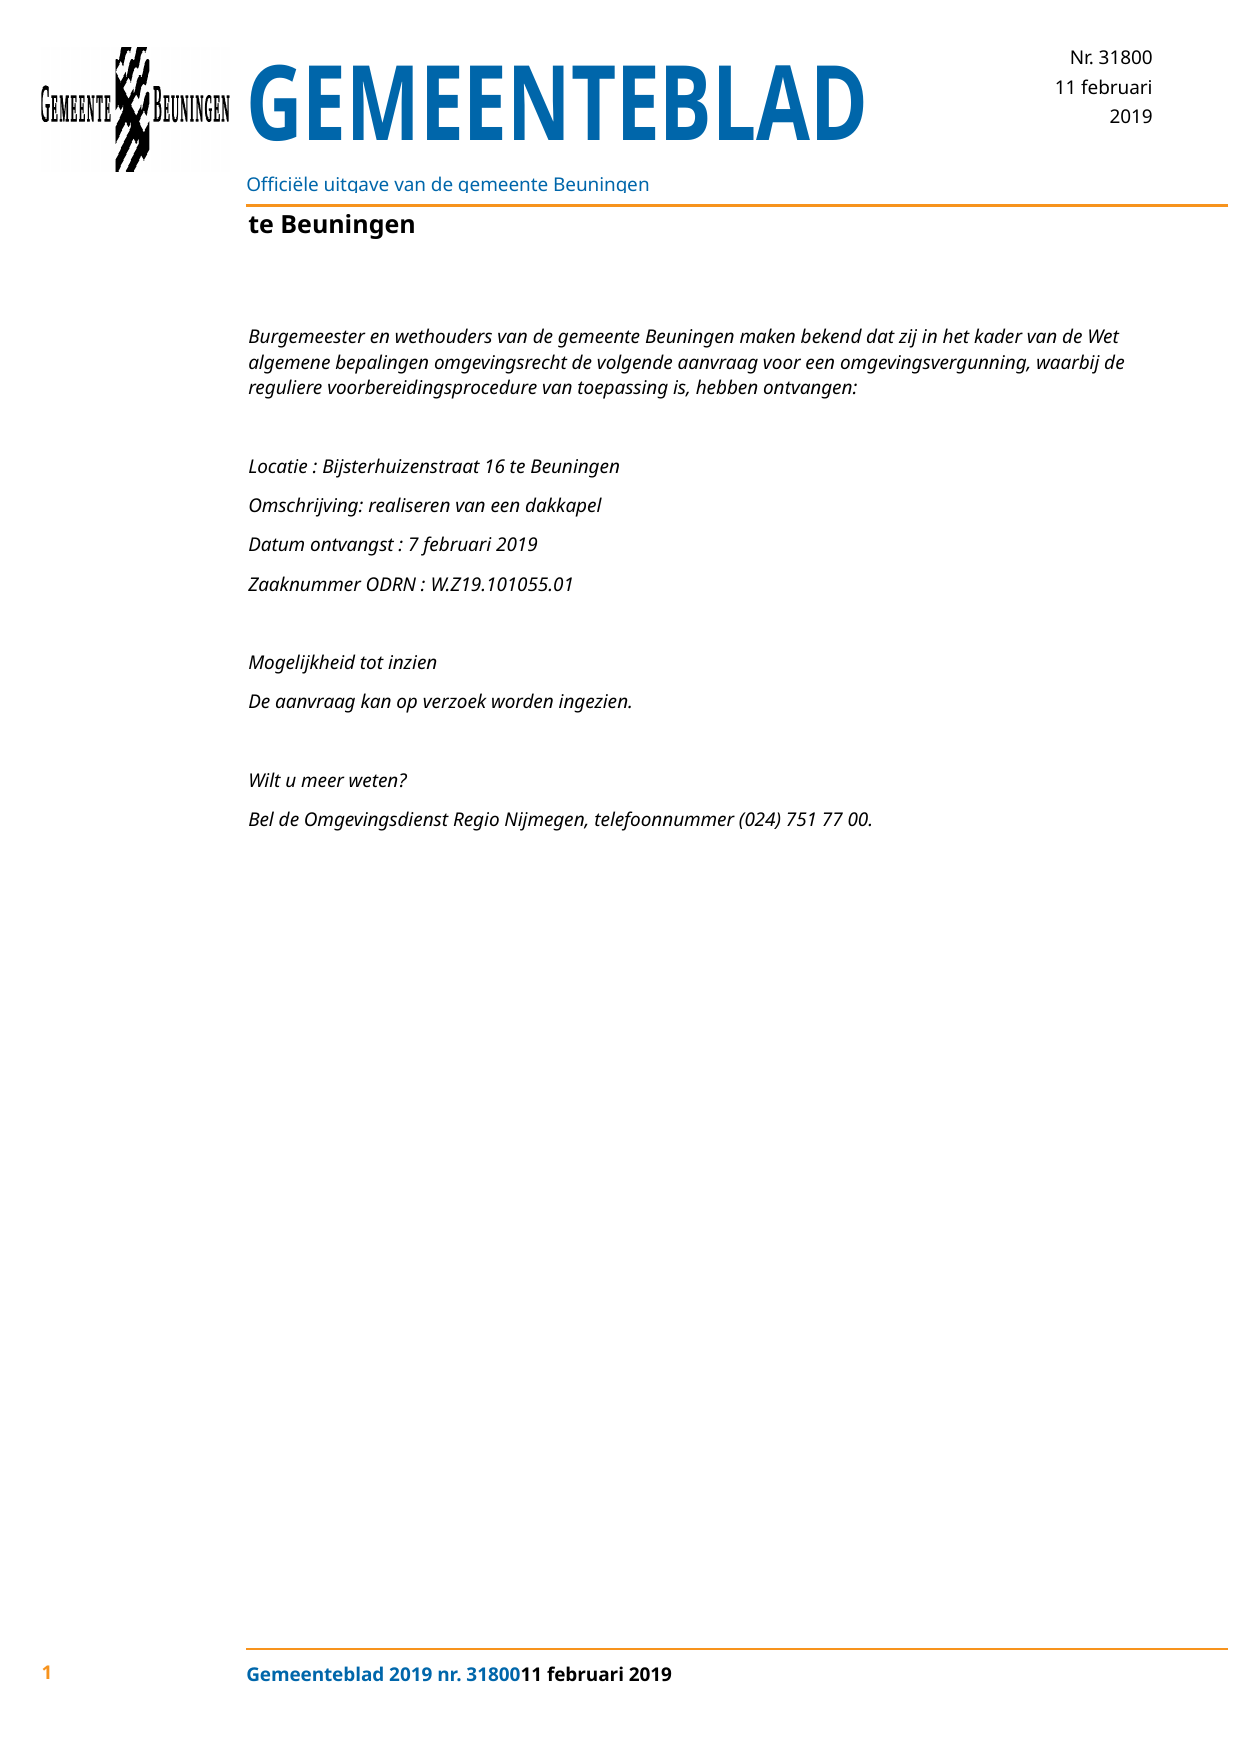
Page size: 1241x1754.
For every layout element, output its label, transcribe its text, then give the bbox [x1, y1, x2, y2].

text Mogelijkheid tot inzien [248, 649, 1152, 675]
text Burgemeester en wethouders van de gemeente Beuningen maken bekend dat zij in het kader van de Wet algemene bepalingen omgevingsrecht de volgende aanvraag voor een omgevingsvergunning, waarbij de reguliere voorbereidingsprocedure van toepassing is, hebben ontvangen: [248, 323, 1152, 400]
text Bel de Omgevingsdienst Regio Nijmegen, telefoonnummer (024) 751 77 00. [248, 807, 1152, 832]
text Datum ontvangst : 7 februari 2019 [248, 532, 1152, 557]
text Omschrijving: realiseren van een dakkapel [248, 492, 1152, 518]
text Locatie : Bijsterhuizenstraat 16 te Beuningen [248, 453, 1152, 479]
text Wilt u meer weten? [248, 767, 1152, 793]
text De aanvraag kan op verzoek worden ingezien. [248, 689, 1152, 714]
text te Beuningen [248, 207, 1152, 241]
text Zaaknummer ODRN : W.Z19.101055.01 [248, 571, 1152, 597]
picture [41, 47, 231, 172]
